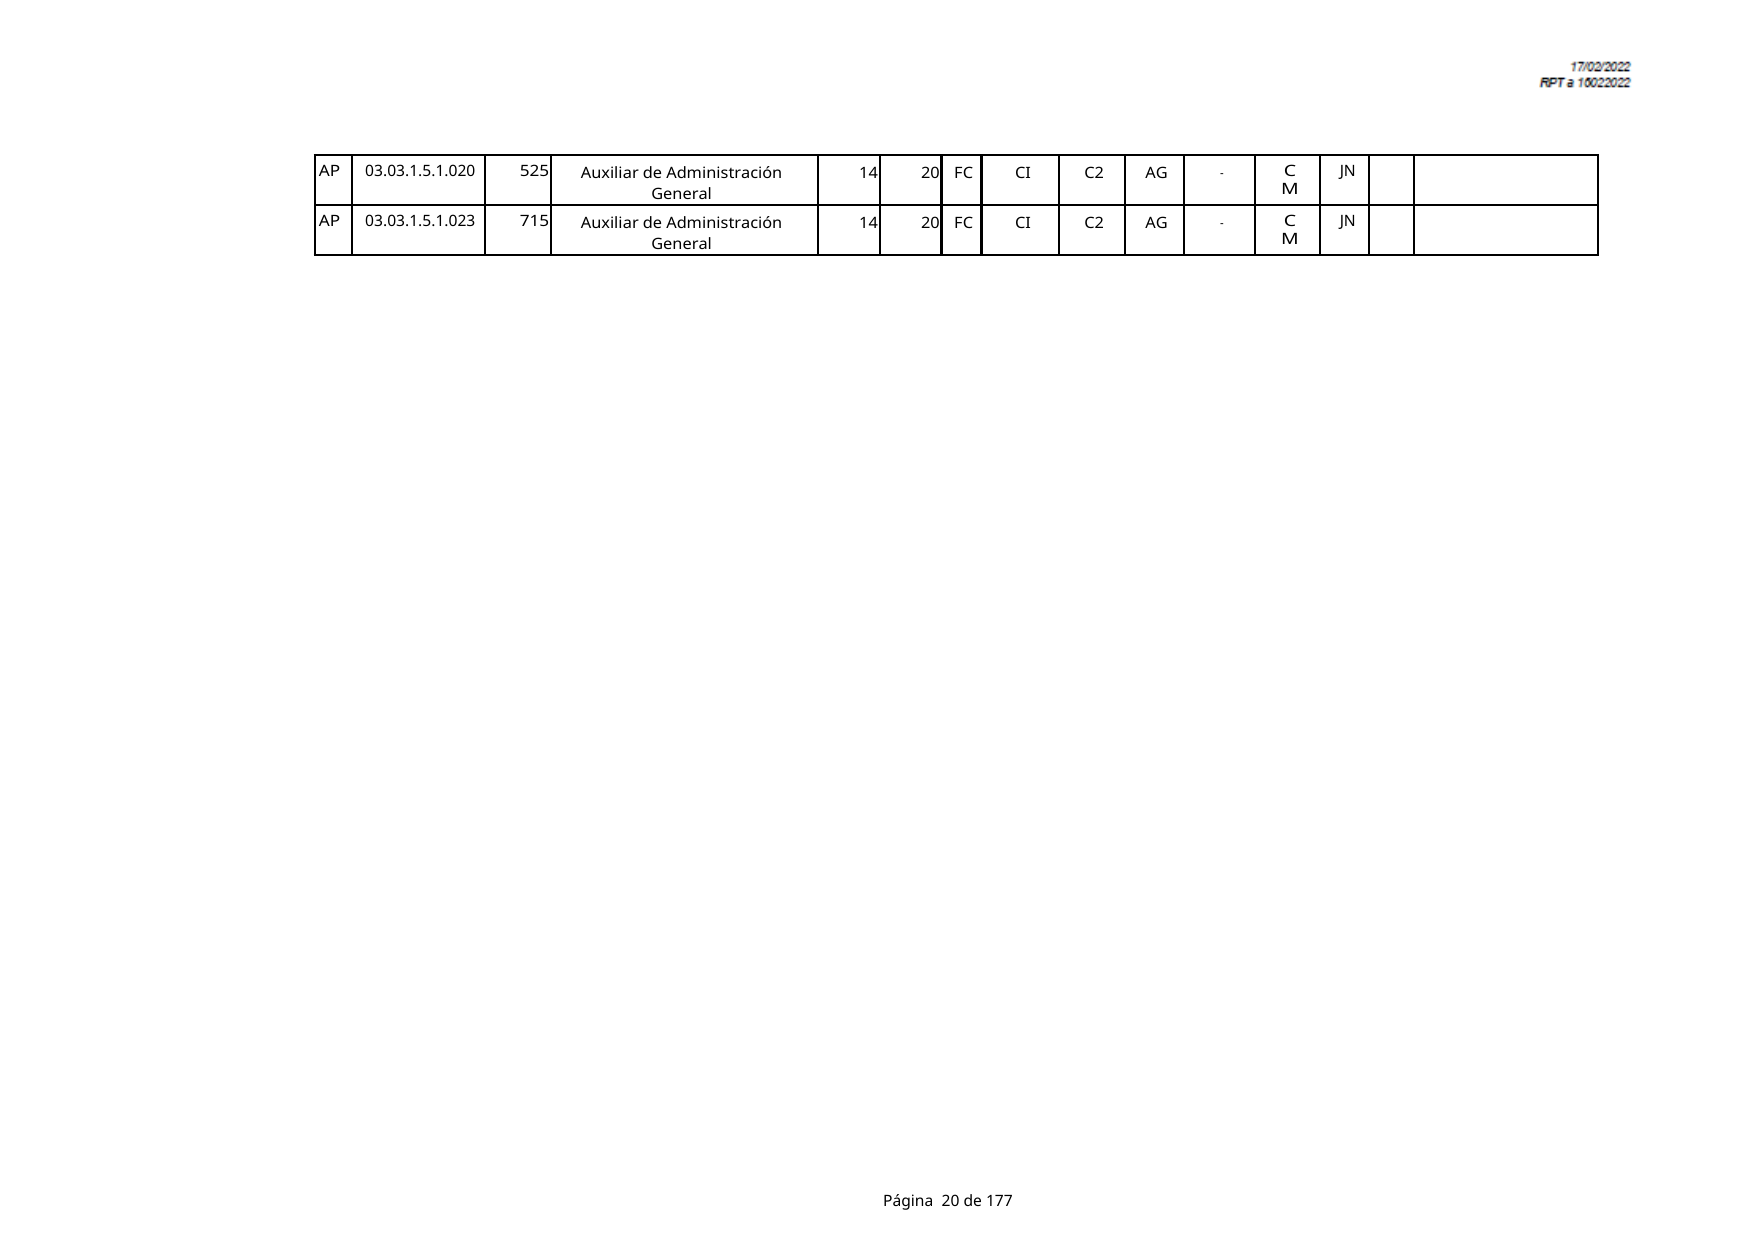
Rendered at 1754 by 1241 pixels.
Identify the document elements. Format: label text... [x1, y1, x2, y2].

table_cell Auxiliar de Administración General [552, 206, 817, 254]
table_cell 20 [881, 206, 940, 254]
table_cell [1370, 206, 1413, 254]
table_cell - [1185, 206, 1254, 254]
table_cell 03.03.1.5.1.023 [353, 206, 484, 254]
table_header FC [943, 156, 980, 204]
table_cell AG [1126, 206, 1183, 254]
table_cell C2 [1060, 206, 1124, 254]
table_header [1370, 156, 1413, 204]
table_header - [1185, 156, 1254, 204]
table_header 20 [881, 156, 940, 204]
table_header JN [1321, 156, 1368, 204]
table_header AP [316, 156, 351, 204]
table_cell CI [983, 206, 1058, 254]
table_header CI [983, 156, 1058, 204]
table_header [1415, 156, 1597, 204]
table_cell 715 [486, 206, 550, 254]
table_cell JN [1321, 206, 1368, 254]
table_header C2 [1060, 156, 1124, 204]
table_cell [1415, 206, 1597, 254]
table_header 525 [486, 156, 550, 204]
table_header CM [1256, 156, 1319, 204]
table_header AG [1126, 156, 1183, 204]
table_cell CM [1256, 206, 1319, 254]
table_header Auxiliar de Administración General [552, 156, 817, 204]
table_header 03.03.1.5.1.020 [353, 156, 484, 204]
table_cell 14 [819, 206, 879, 254]
picture [1538, 51, 1636, 97]
table_cell FC [943, 206, 980, 254]
table_header 14 [819, 156, 879, 204]
table_cell AP [316, 206, 351, 254]
